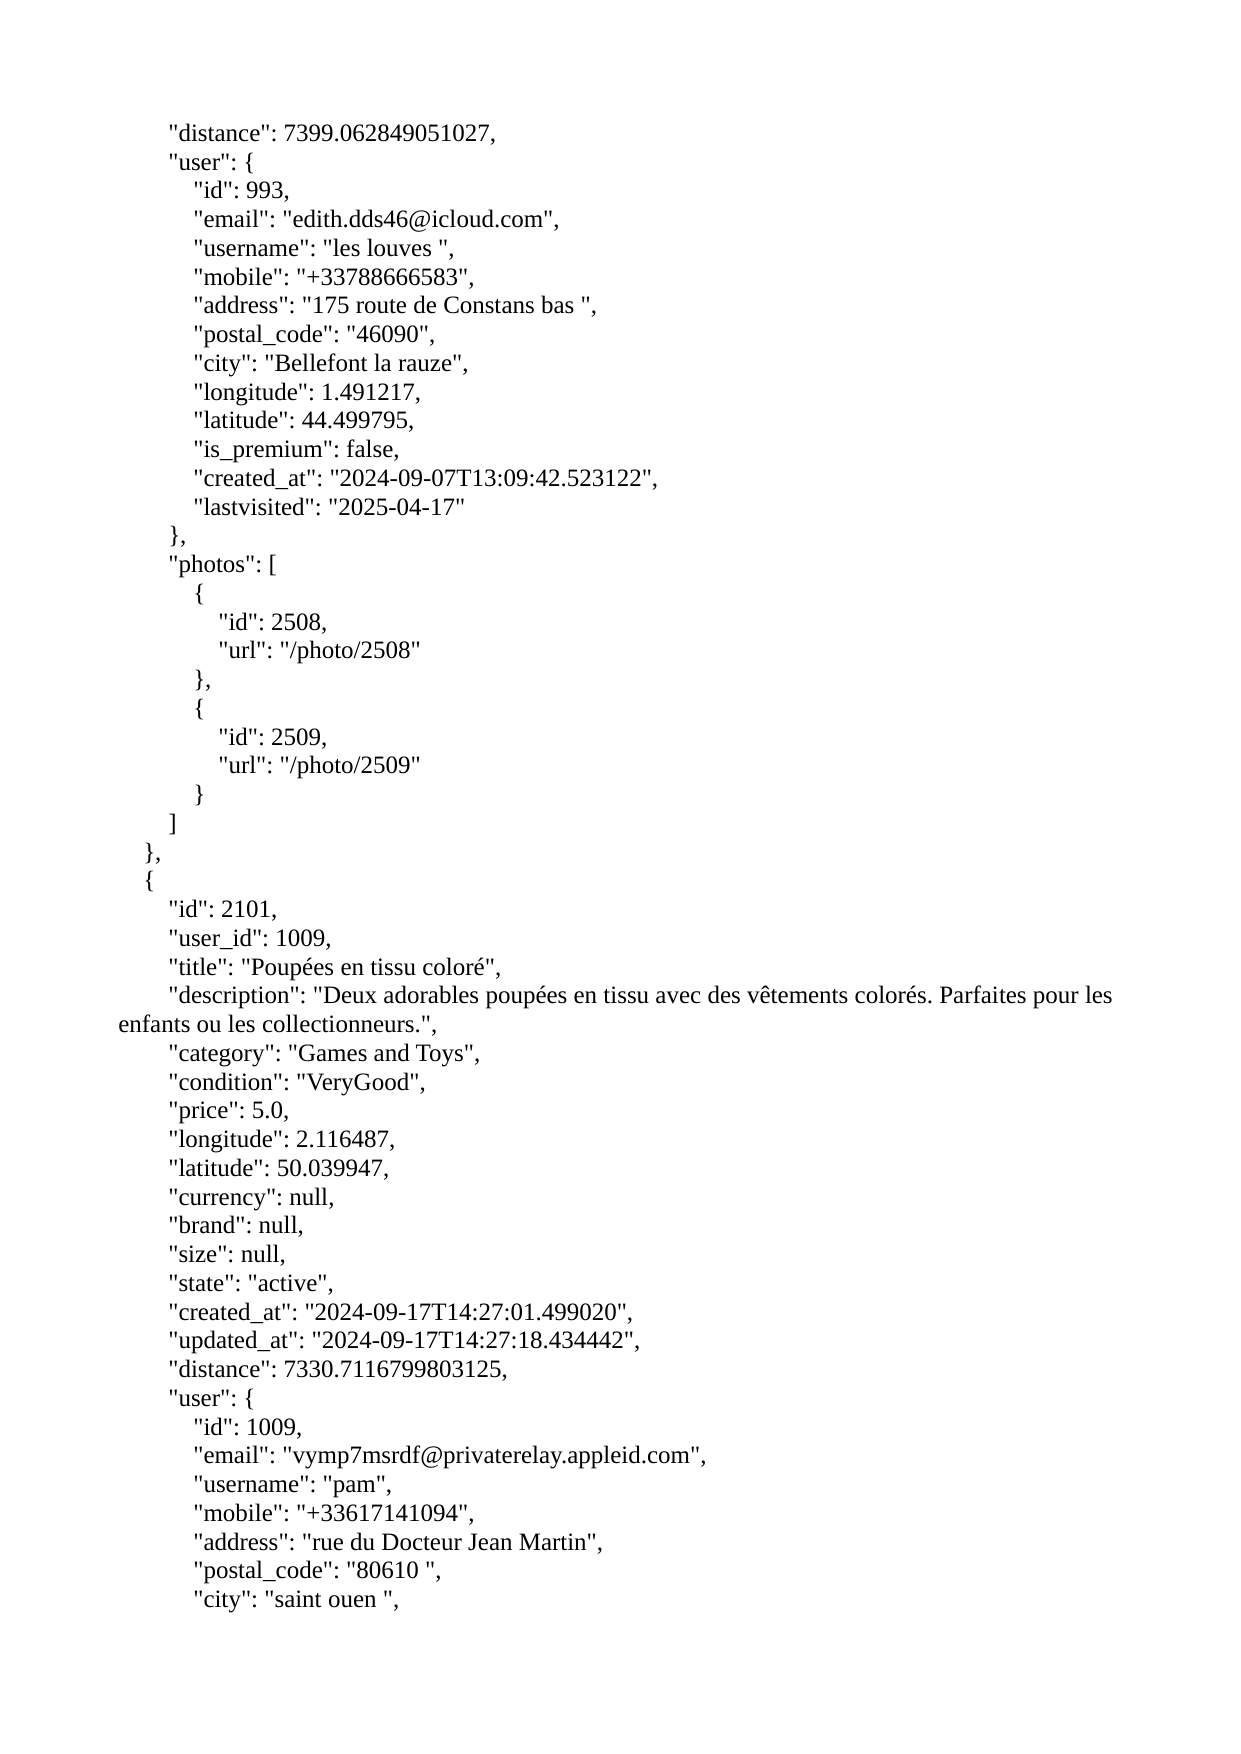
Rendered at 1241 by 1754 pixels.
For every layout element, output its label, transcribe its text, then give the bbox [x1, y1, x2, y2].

text { [118, 693, 1122, 722]
text "email": "edith.dds46@icloud.com", [118, 204, 1122, 233]
text "currency": null, [118, 1182, 1122, 1211]
text }, [118, 521, 1122, 549]
text "longitude": 2.116487, [118, 1124, 1122, 1153]
text "created_at": "2024-09-07T13:09:42.523122", [118, 463, 1122, 492]
text "description": "Deux adorables poupées en tissu avec des vêtements colorés. Parfaites pour les enfants ou les collectionneurs.", [118, 981, 1122, 1038]
text "city": "saint ouen ", [118, 1584, 1122, 1613]
text "updated_at": "2024-09-17T14:27:18.434442", [118, 1326, 1122, 1354]
text "address": "rue du Docteur Jean Martin", [118, 1527, 1122, 1556]
text { [118, 866, 1122, 894]
text "category": "Games and Toys", [118, 1038, 1122, 1067]
text "address": "175 route de Constans bas ", [118, 291, 1122, 319]
text "created_at": "2024-09-17T14:27:01.499020", [118, 1297, 1122, 1326]
text "size": null, [118, 1239, 1122, 1268]
text "user_id": 1009, [118, 923, 1122, 952]
text "title": "Poupées en tissu coloré", [118, 952, 1122, 981]
text "distance": 7330.7116799803125, [118, 1354, 1122, 1383]
text "price": 5.0, [118, 1096, 1122, 1124]
text ] [118, 808, 1122, 837]
text "id": 1009, [118, 1412, 1122, 1441]
text "city": "Bellefont la rauze", [118, 348, 1122, 377]
text "photos": [ [118, 549, 1122, 578]
text "id": 2101, [118, 894, 1122, 923]
text "url": "/photo/2508" [118, 636, 1122, 664]
text "brand": null, [118, 1211, 1122, 1239]
text "id": 993, [118, 176, 1122, 204]
text "user": { [118, 1383, 1122, 1412]
text "latitude": 44.499795, [118, 406, 1122, 434]
text "username": "pam", [118, 1469, 1122, 1498]
text } [118, 779, 1122, 808]
text "is_premium": false, [118, 434, 1122, 463]
text "email": "vymp7msrdf@privaterelay.appleid.com", [118, 1441, 1122, 1469]
text { [118, 578, 1122, 607]
text "postal_code": "46090", [118, 319, 1122, 348]
text "longitude": 1.491217, [118, 377, 1122, 406]
text }, [118, 664, 1122, 693]
text "mobile": "+33788666583", [118, 262, 1122, 291]
text "username": "les louves ", [118, 233, 1122, 262]
text "condition": "VeryGood", [118, 1067, 1122, 1096]
text "lastvisited": "2025-04-17" [118, 492, 1122, 521]
text "id": 2508, [118, 607, 1122, 636]
text "state": "active", [118, 1268, 1122, 1297]
text "distance": 7399.062849051027, [118, 118, 1122, 147]
text "id": 2509, [118, 722, 1122, 751]
text }, [118, 837, 1122, 866]
text "latitude": 50.039947, [118, 1153, 1122, 1182]
text "url": "/photo/2509" [118, 751, 1122, 779]
text "postal_code": "80610 ", [118, 1556, 1122, 1584]
text "user": { [118, 147, 1122, 176]
text "mobile": "+33617141094", [118, 1498, 1122, 1527]
